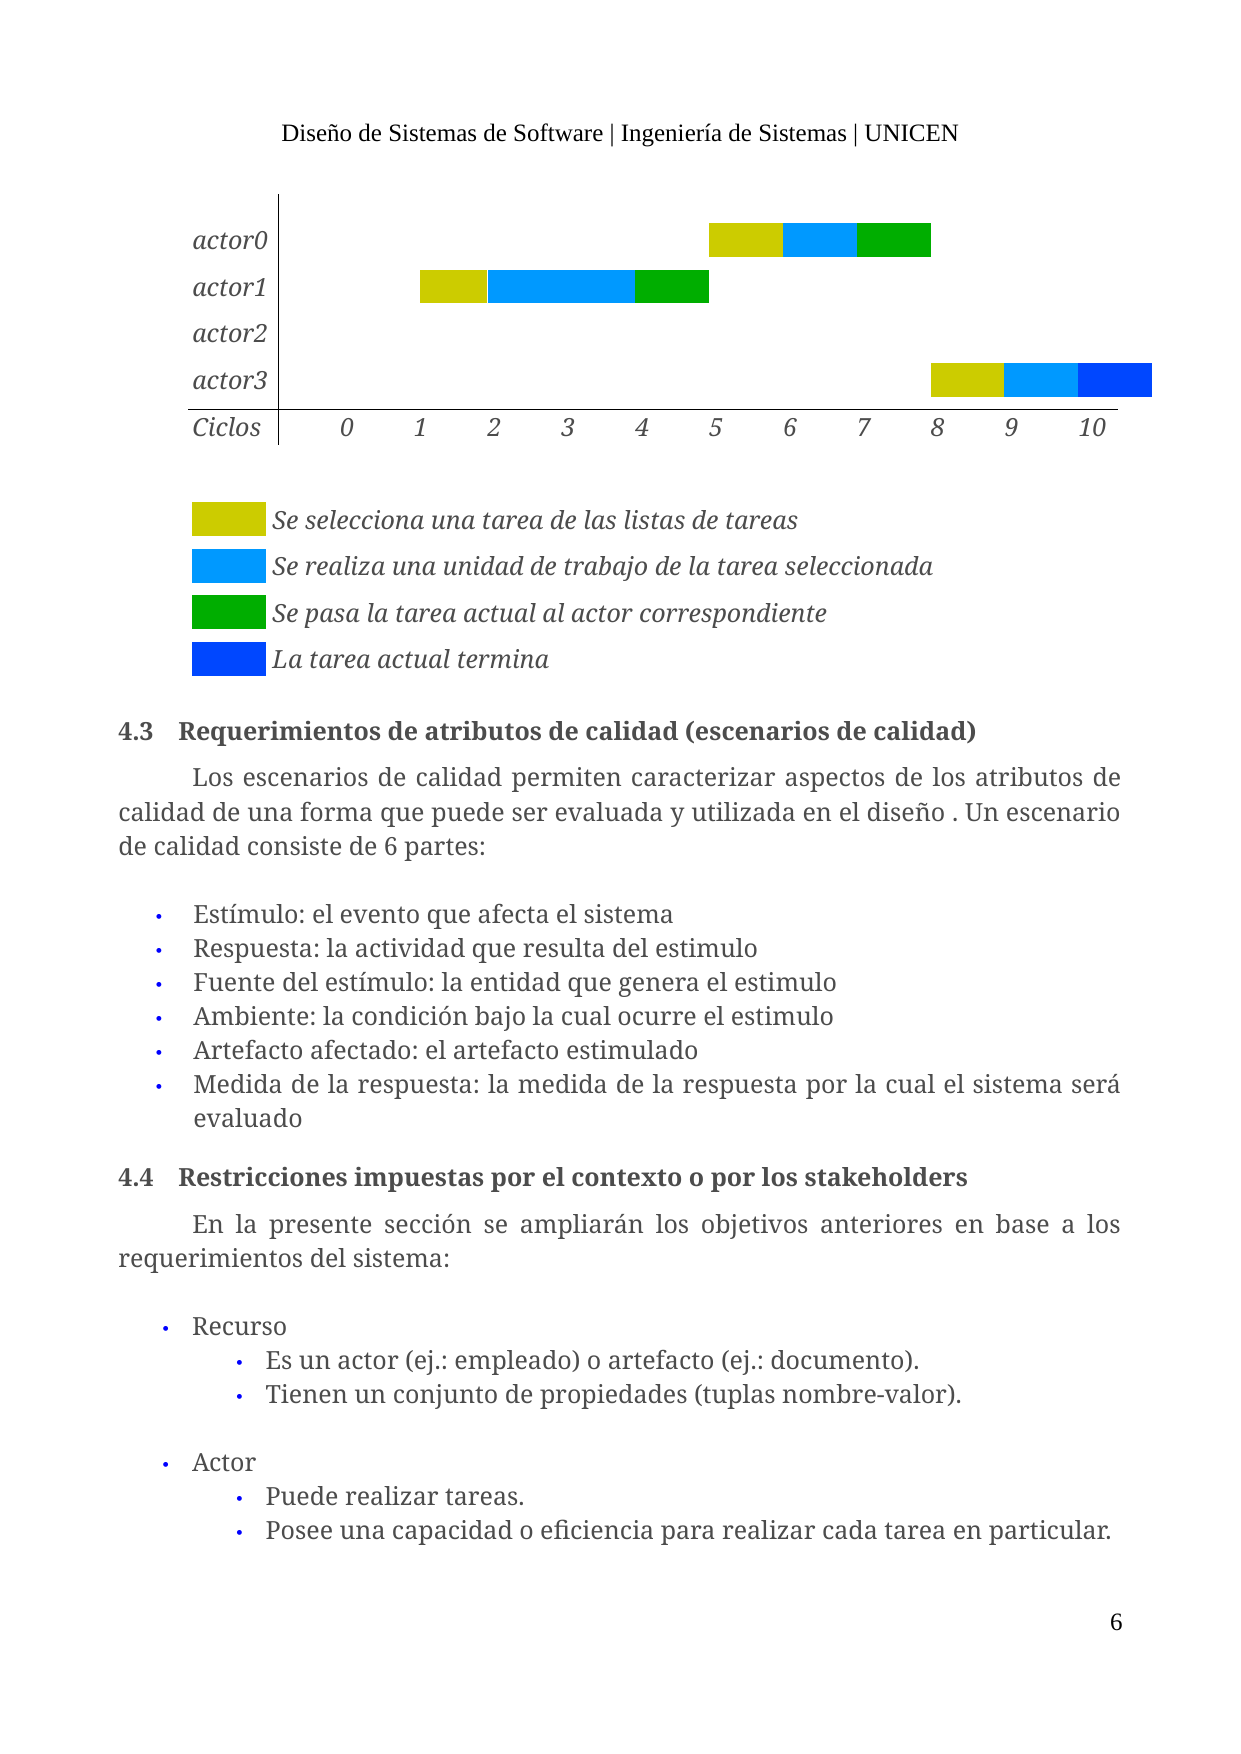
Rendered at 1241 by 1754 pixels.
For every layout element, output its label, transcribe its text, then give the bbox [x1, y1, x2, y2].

text Se realiza una unidad de trabajo de la tarea seleccionada [118, 549, 1122, 583]
list Ambiente: la condición bajo la cual ocurre el estimulo [156, 998, 1122, 1033]
list Artefacto afectado: el artefacto estimulado [156, 1033, 1122, 1067]
subtitle Restricciones impuestas por el contexto o por los stakeholders [118, 1160, 1122, 1194]
text [279, 316, 1122, 350]
list Posee una capacidad o eficiencia para realizar cada tarea en particular. [236, 1513, 1122, 1547]
list Respuesta: la actividad que resulta del estimulo [156, 930, 1122, 964]
text actor1 [118, 269, 278, 303]
text La tarea actual termina [118, 642, 1122, 676]
text [279, 363, 1122, 397]
list Recurso [162, 1308, 1122, 1343]
list Medida de la respuesta: la medida de la respuesta por la cual el sistema será evaluado [156, 1067, 1122, 1135]
list Tienen un conjunto de propiedades (tuplas nombre-valor). [236, 1377, 1122, 1411]
text actor3 [118, 363, 278, 397]
list Fuente del estímulo: la entidad que genera el estimulo [156, 964, 1122, 998]
text Ciclos [118, 409, 278, 443]
text actor2 [118, 316, 278, 350]
text [279, 269, 1122, 303]
list Puede realizar tareas. [236, 1479, 1122, 1513]
list Es un actor (ej.: empleado) o artefacto (ej.: documento). [236, 1343, 1122, 1377]
text En la presente sección se ampliarán los objetivos anteriores en base a los requerimientos del sistema: [118, 1206, 1122, 1274]
list Estímulo: el evento que afecta el sistema [156, 896, 1122, 930]
list Actor [162, 1445, 1122, 1479]
text Se selecciona una tarea de las listas de tareas [118, 502, 1122, 536]
text [279, 223, 1122, 257]
text Los escenarios de calidad permiten caracterizar aspectos de los atributos de calidad de una forma que puede ser evaluada y utilizada en el diseño . Un escenario de calidad consiste de 6 partes: [118, 760, 1122, 862]
subtitle Requerimientos de atributos de calidad (escenarios de calidad) [118, 713, 1122, 748]
text Se pasa la tarea actual al actor correspondiente [118, 595, 1122, 629]
text 0 1 2 3 4 5 6 7 8 9 10 [279, 409, 1122, 443]
text actor0 [118, 223, 278, 257]
